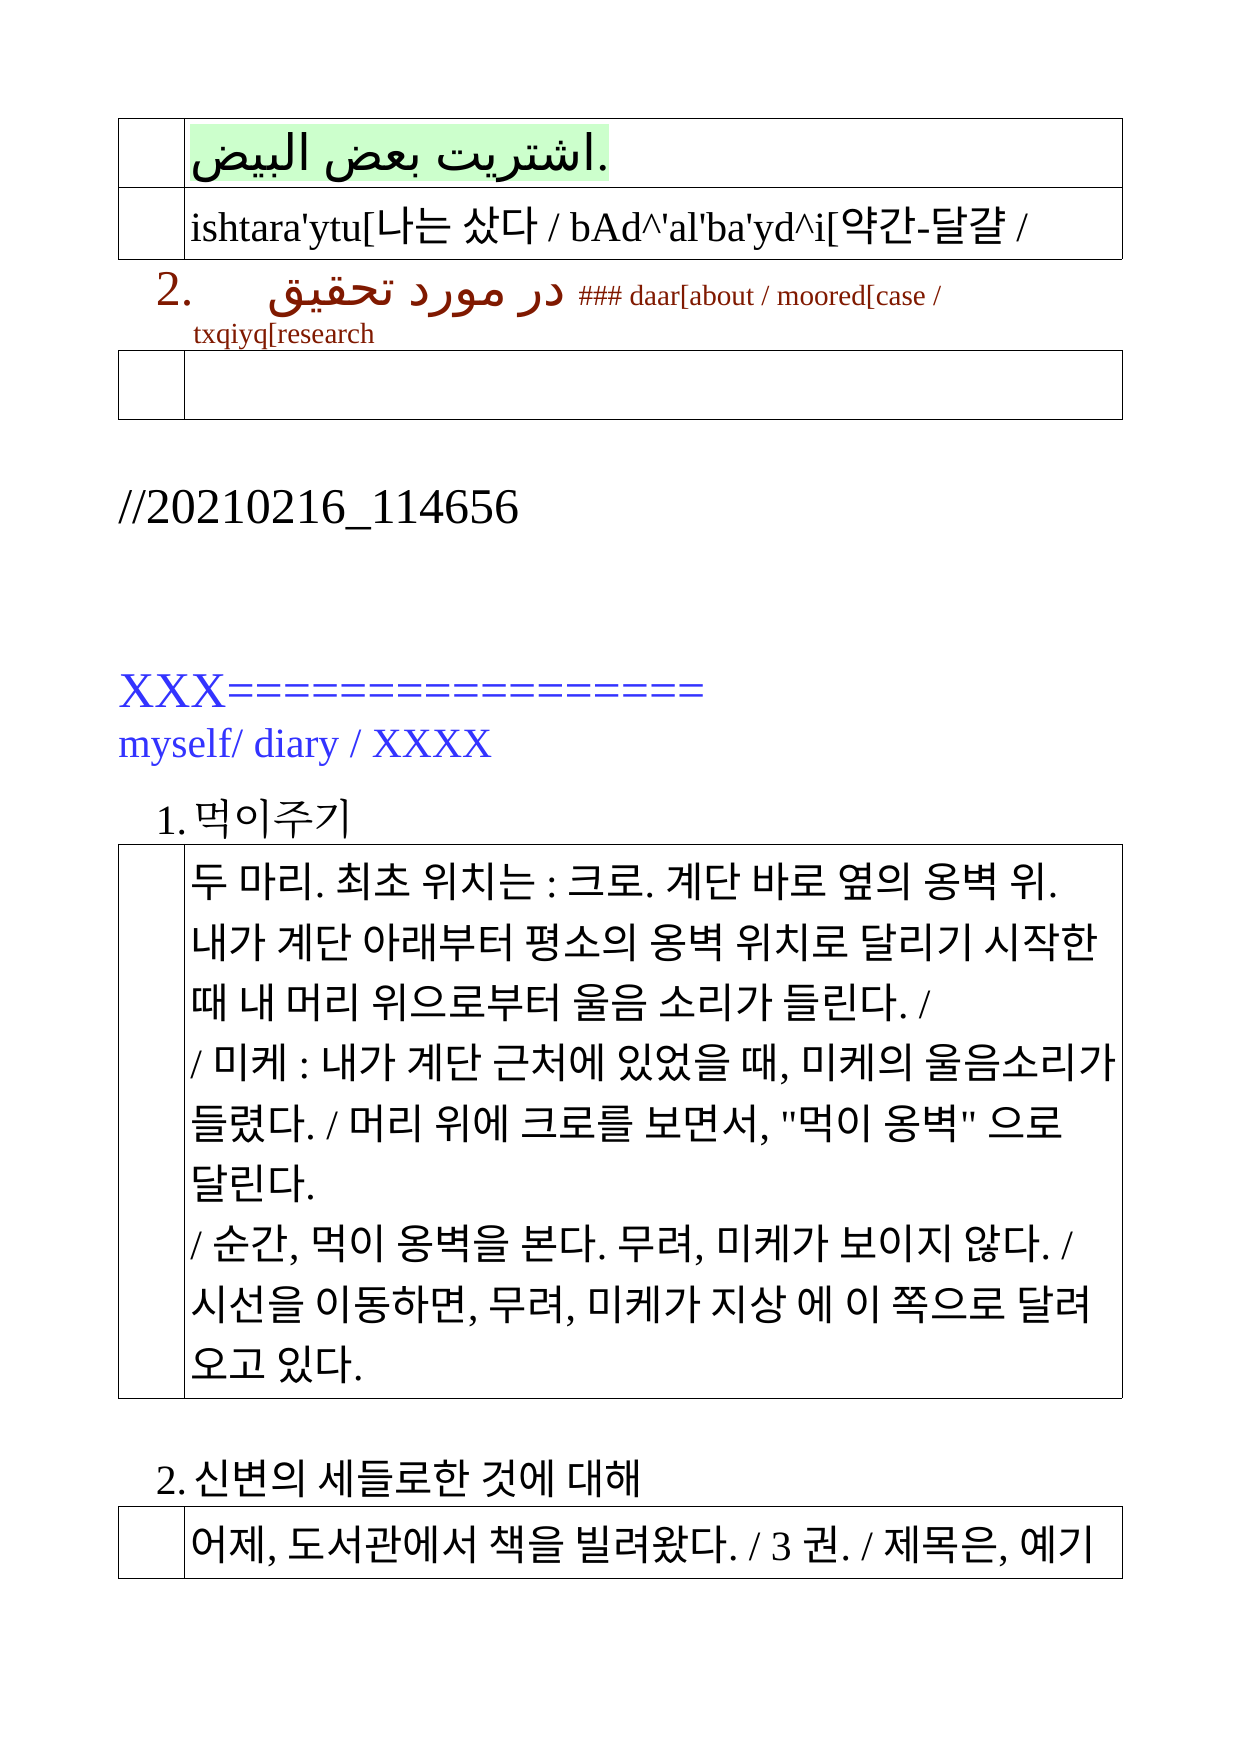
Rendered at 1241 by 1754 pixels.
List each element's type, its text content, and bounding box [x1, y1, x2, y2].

text //20210216_114656 [118, 477, 1122, 534]
table_cell اشتريت بعض البيض. [185, 119, 1122, 187]
list 신변의 세들로한 것에 대해 [156, 1446, 1122, 1506]
text XXX================= [118, 661, 1122, 718]
table_header 어제, 도서관에서 책을 빌려왔다. / 3 권. / 제목은, 예기 [185, 1507, 1122, 1578]
table_header [119, 351, 184, 419]
table_header [119, 845, 184, 1398]
table_cell [119, 188, 184, 259]
text myself/ diary / XXXX [118, 718, 1122, 766]
table_header [185, 351, 1122, 419]
table_header [119, 1507, 184, 1578]
table_cell ishtara'ytu[나는 샀다 / bAd^'al'ba'yd^i[약간-달걀 / [185, 188, 1122, 259]
table_cell [119, 119, 184, 187]
list 먹이주기 [156, 796, 1122, 844]
table_header 두 마리. 최초 위치는 : 크로. 계단 바로 옆의 옹벽 위. 내가 계단 아래부터 평소의 옹벽 위치로 달리기 시작한 때 내 머리 위으로부터 울음 소리가 들린다. / / 미케 : 내가 계단 근처에 있었을 때, 미케의 울음소리가 들렸다. / 머리 위에 크로를 보면서, "먹이 옹벽" 으로 달린다. / 순간, 먹이 옹벽을 본다. 무려, 미케가 보이지 않다. / 시선을 이동하면, 무려, 미케가 지상 에 이 쪽으로 달려 오고 있다. [185, 845, 1122, 1398]
list در مورد تحقیق ### daar[about / moored[case / txqiyq[research [156, 260, 1122, 350]
